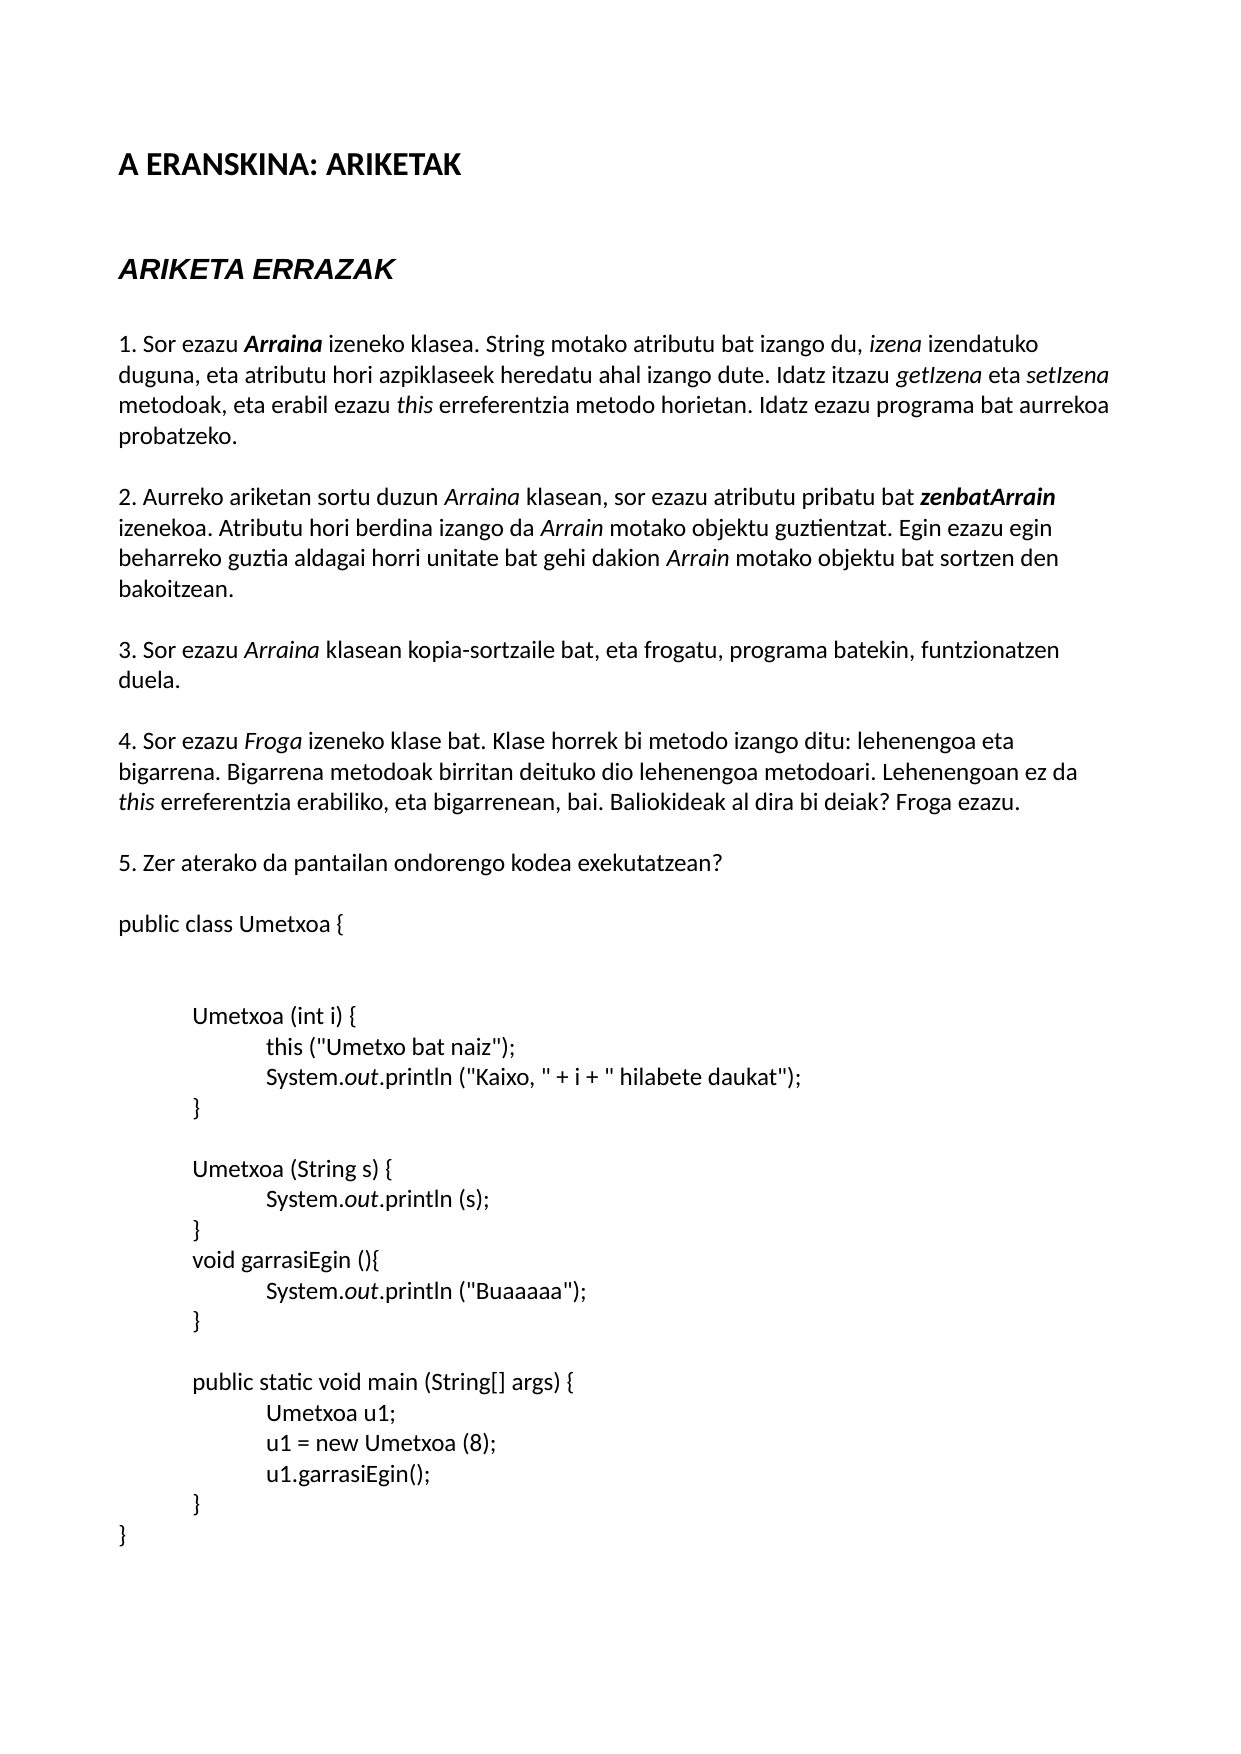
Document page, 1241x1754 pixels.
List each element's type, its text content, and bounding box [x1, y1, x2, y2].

text 1. Sor ezazu Arraina izeneko klasea. String motako atributu bat izango du, izena izendatuko duguna, eta atributu hori azpiklaseek heredatu ahal izango dute. Idatz itzazu getIzena eta setIzena metodoak, eta erabil ezazu this erreferentzia metodo horietan. Idatz ezazu programa bat aurrekoa probatzeko. [118, 329, 1122, 451]
text u1.garrasiEgin(); [118, 1458, 1122, 1488]
text u1 = new Umetxoa (8); [118, 1427, 1122, 1458]
text } [118, 1214, 1122, 1244]
text } [118, 1519, 1122, 1549]
text } [118, 1305, 1122, 1336]
text System.out.println ("Kaixo, " + i + " hilabete daukat"); [118, 1061, 1122, 1092]
subtitle A ERANSKINA: ARIKETAK [118, 143, 1122, 184]
text 2. Aurreko ariketan sortu duzun Arraina klasean, sor ezazu atributu pribatu bat zenbatArrain izenekoa. Atributu hori berdina izango da Arrain motako objektu guztientzat. Egin ezazu egin beharreko guztia aldagai horri unitate bat gehi dakion Arrain motako objektu bat sortzen den bakoitzean. [118, 481, 1122, 603]
text 5. Zer aterako da pantailan ondorengo kodea exekutatzean? [118, 847, 1122, 878]
text 4. Sor ezazu Froga izeneko klase bat. Klase horrek bi metodo izango ditu: lehenengoa eta bigarrena. Bigarrena metodoak birritan deituko dio lehenengoa metodoari. Lehenengoan ez da this erreferentzia erabiliko, eta bigarrenean, bai. Baliokideak al dira bi deiak? Froga ezazu. [118, 725, 1122, 817]
text this ("Umetxo bat naiz"); [118, 1031, 1122, 1061]
text System.out.println (s); [118, 1183, 1122, 1214]
text } [118, 1092, 1122, 1122]
text System.out.println ("Buaaaaa"); [118, 1275, 1122, 1305]
text 3. Sor ezazu Arraina klasean kopia-sortzaile bat, eta frogatu, programa batekin, funtzionatzen duela. [118, 634, 1122, 695]
text Umetxoa (String s) { [118, 1153, 1122, 1183]
text Umetxoa u1; [118, 1397, 1122, 1427]
text Umetxoa (int i) { [118, 1000, 1122, 1031]
text public class Umetxoa { [118, 908, 1122, 939]
text public static void main (String[] args) { [118, 1366, 1122, 1397]
text void garrasiEgin (){ [118, 1244, 1122, 1275]
subtitle ARIKETA ERRAZAK [118, 252, 1122, 286]
text } [118, 1488, 1122, 1519]
